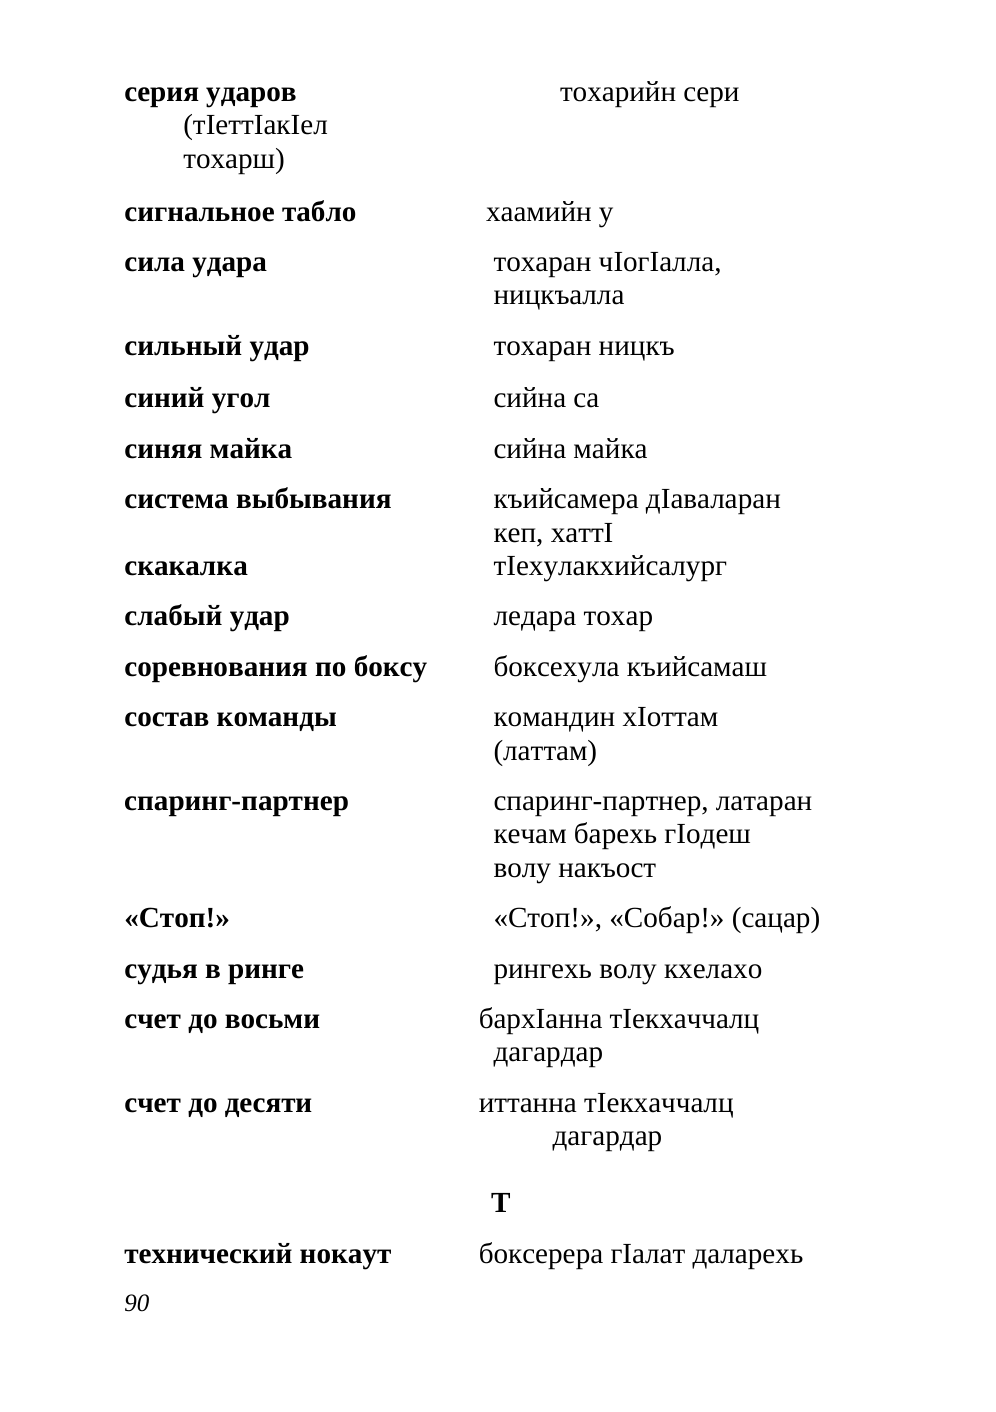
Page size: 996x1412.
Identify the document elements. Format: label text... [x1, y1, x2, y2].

text серия ударов тохарийн сери (тIеттIакIел тохарш) [124, 74, 877, 174]
text «Стоп!» «Стоп!», «Собар!» (сацар) [124, 900, 877, 934]
text синий угол сийна са [124, 381, 877, 414]
text Т [124, 1186, 877, 1219]
text технический нокаут боксерера гIалат даларехь [124, 1236, 877, 1269]
text волу накъост [124, 850, 877, 884]
text судья в ринге рингехь волу кхелахо [124, 951, 877, 984]
text (латтам) [419, 733, 877, 766]
text счет до восьми бархIанна тIекхаччалц [124, 1001, 877, 1034]
text кеп, хаттI [124, 515, 877, 548]
text состав команды командин хIоттам [124, 699, 877, 733]
text сила удара тохаран чIогIалла, [124, 244, 877, 277]
text счет до десяти иттанна тIекхаччалц [124, 1085, 877, 1118]
text система выбывания къийсамера дIаваларан [124, 481, 877, 515]
text ницкъалла [124, 277, 877, 311]
text сигнальное табло хаамийн у [124, 194, 877, 227]
text соревнования по боксу боксехула къийсамаш [124, 649, 877, 682]
text скакалка тIехулакхийсалург [124, 548, 877, 582]
text спаринг-партнер спаринг-партнер, латаран [124, 783, 877, 817]
text синяя майка сийна майка [124, 431, 877, 464]
text дагардар [419, 1034, 877, 1068]
text слабый удар ледара тохар [124, 598, 877, 632]
text дагардар [124, 1118, 877, 1152]
text сильный удар тохаран ницкъ [124, 328, 877, 361]
text кечам барехь гIодеш [419, 817, 877, 850]
